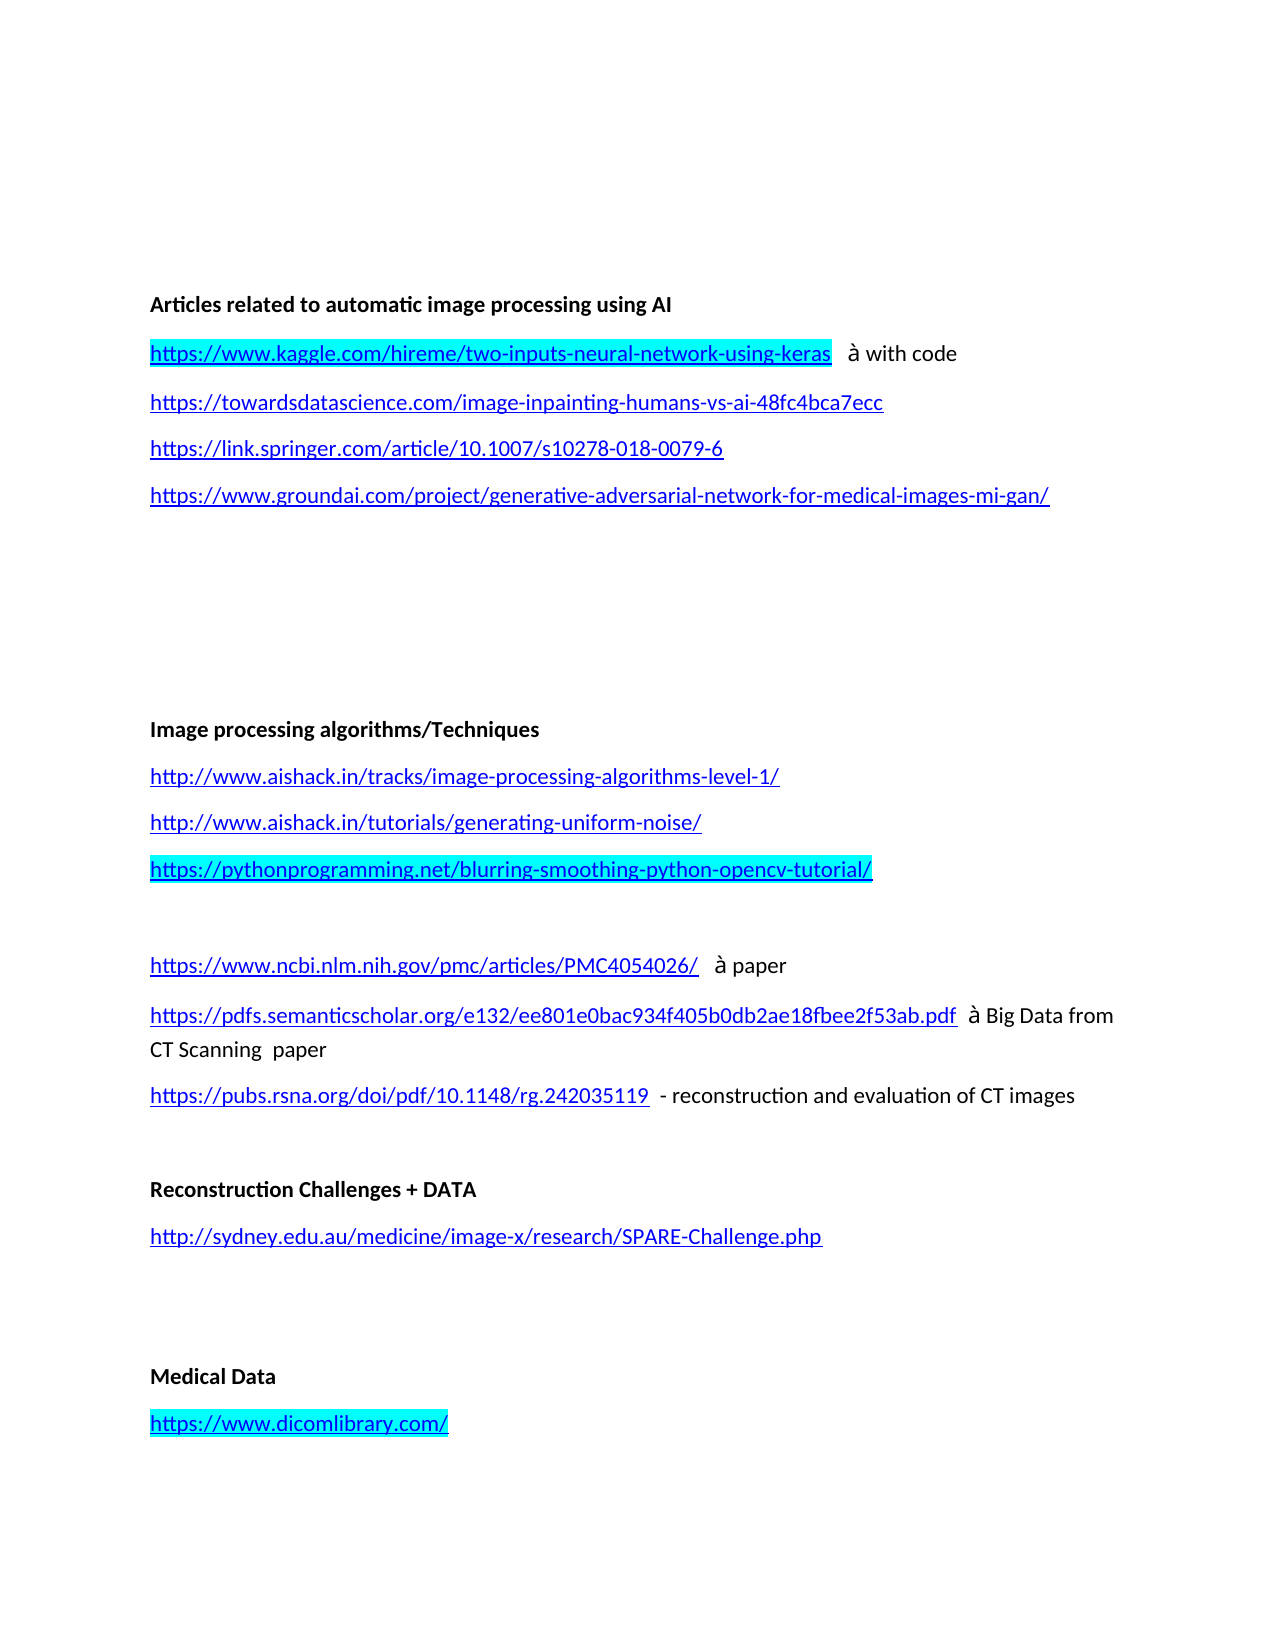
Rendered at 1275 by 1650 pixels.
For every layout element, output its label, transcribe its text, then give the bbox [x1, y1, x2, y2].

text http://www.aishack.in/tracks/image-processing-algorithms-level-1/ [150, 762, 1125, 790]
text https://www.kaggle.com/hireme/two-inputs-neural-network-using-keras à with code [150, 337, 1125, 368]
text https://www.groundai.com/project/generative-adversarial-network-for-medical-images-mi-gan/ [150, 481, 1125, 509]
text http://sydney.edu.au/medicine/image-x/research/SPARE-Challenge.php [150, 1222, 1125, 1250]
text https://pythonprogramming.net/blurring-smoothing-python-opencv-tutorial/ [150, 855, 1125, 883]
text https://towardsdatascience.com/image-inpainting-humans-vs-ai-48fc4bca7ecc [150, 388, 1125, 416]
text https://link.springer.com/article/10.1007/s10278-018-0079-6 [150, 434, 1125, 462]
text http://www.aishack.in/tutorials/generating-uniform-noise/ [150, 808, 1125, 837]
text Articles related to automatic image processing using AI [150, 290, 1125, 318]
text Reconstruction Challenges + DATA [150, 1175, 1125, 1203]
text https://pubs.rsna.org/doi/pdf/10.1148/rg.242035119 - reconstruction and evaluation of CT images [150, 1082, 1125, 1109]
text Image processing algorithms/Techniques [150, 715, 1125, 743]
text https://www.dicomlibrary.com/ [150, 1409, 1125, 1437]
text https://www.ncbi.nlm.nih.gov/pmc/articles/PMC4054026/ à paper [150, 949, 1125, 980]
text https://pdfs.semanticscholar.org/e132/ee801e0bac934f405b0db2ae18fbee2f53ab.pdf à Big Data from CT Scanning paper [150, 999, 1125, 1063]
text Medical Data [150, 1362, 1125, 1390]
